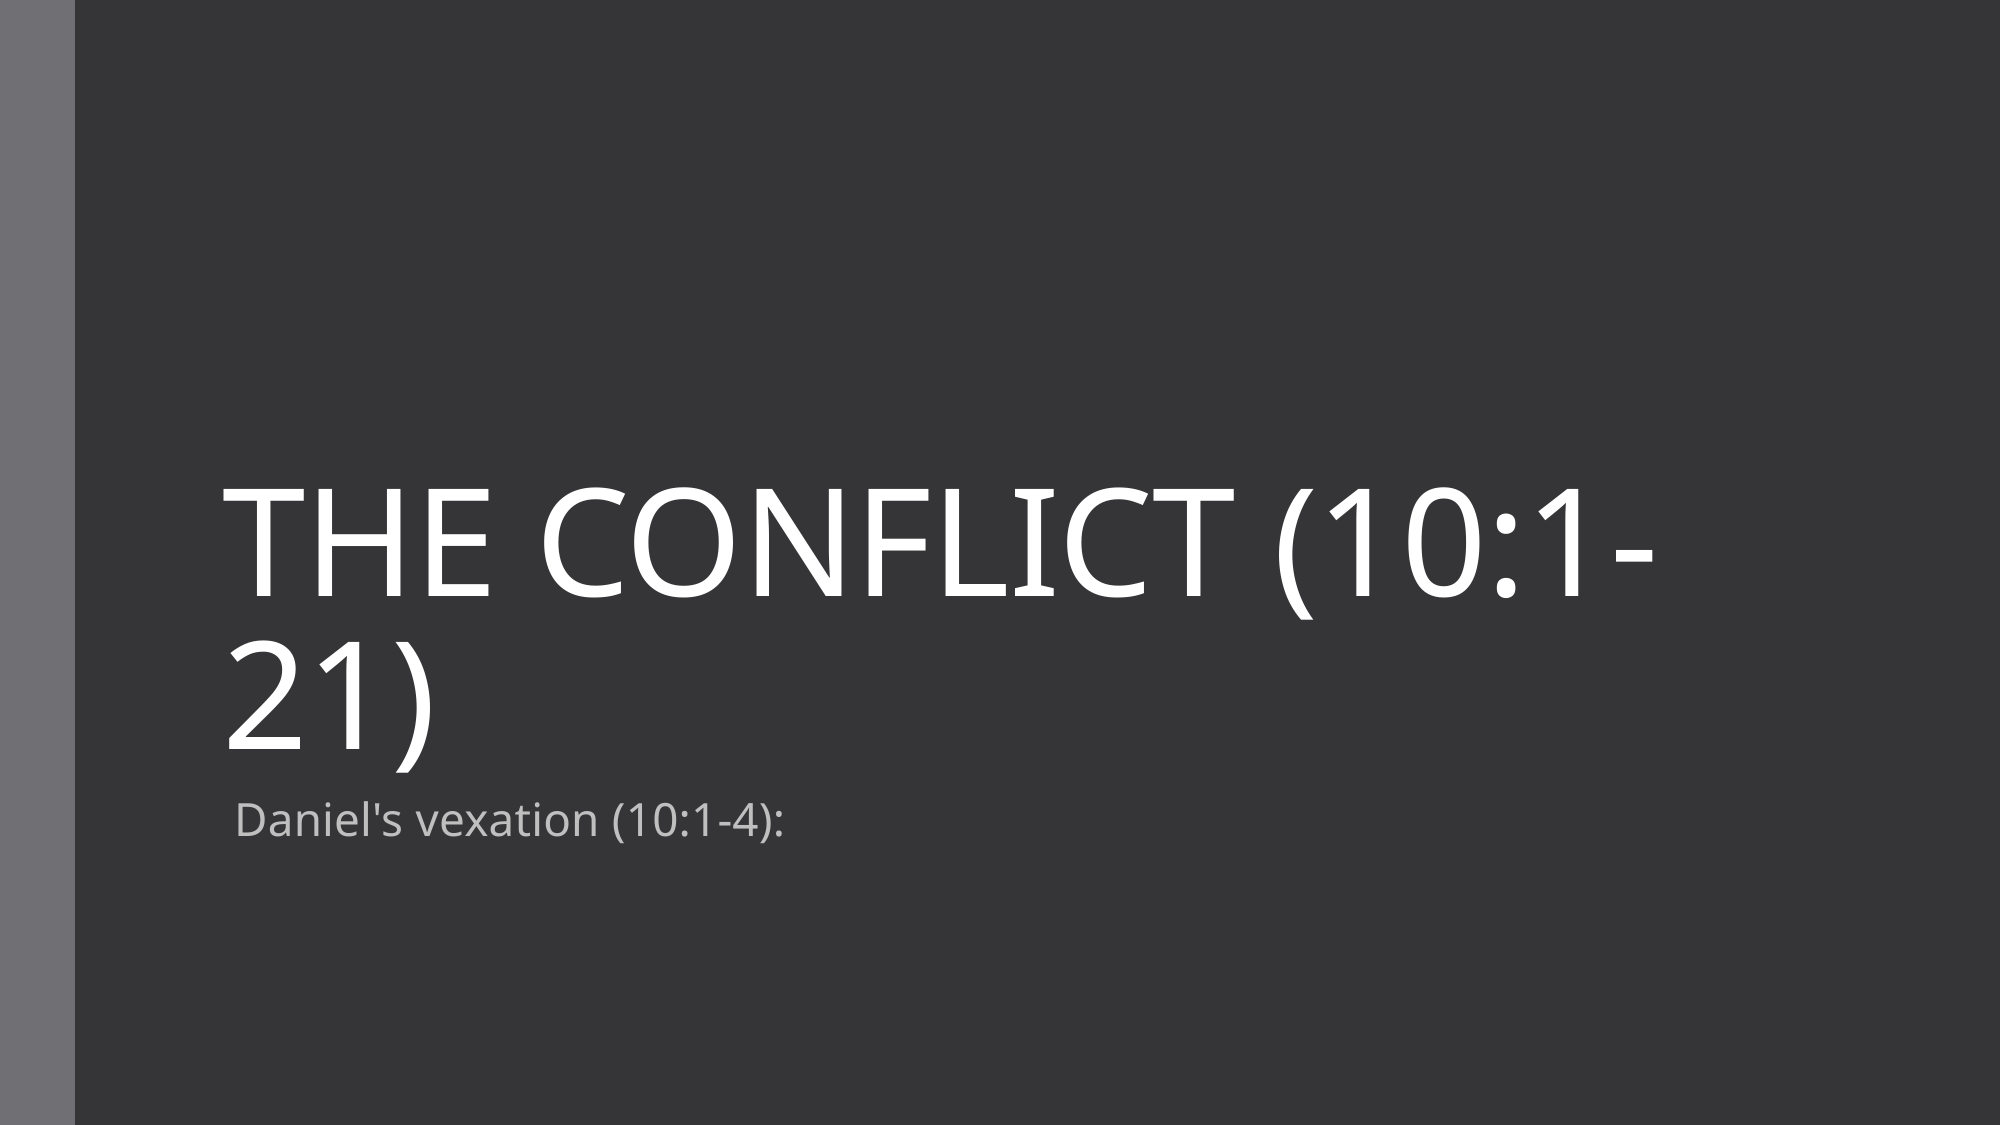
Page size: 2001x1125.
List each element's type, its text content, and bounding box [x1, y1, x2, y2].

subtitle Daniel's vexation (10:1-4): [206, 787, 1752, 1066]
title THE CONFLICT (10:1-21) [206, 124, 1752, 787]
